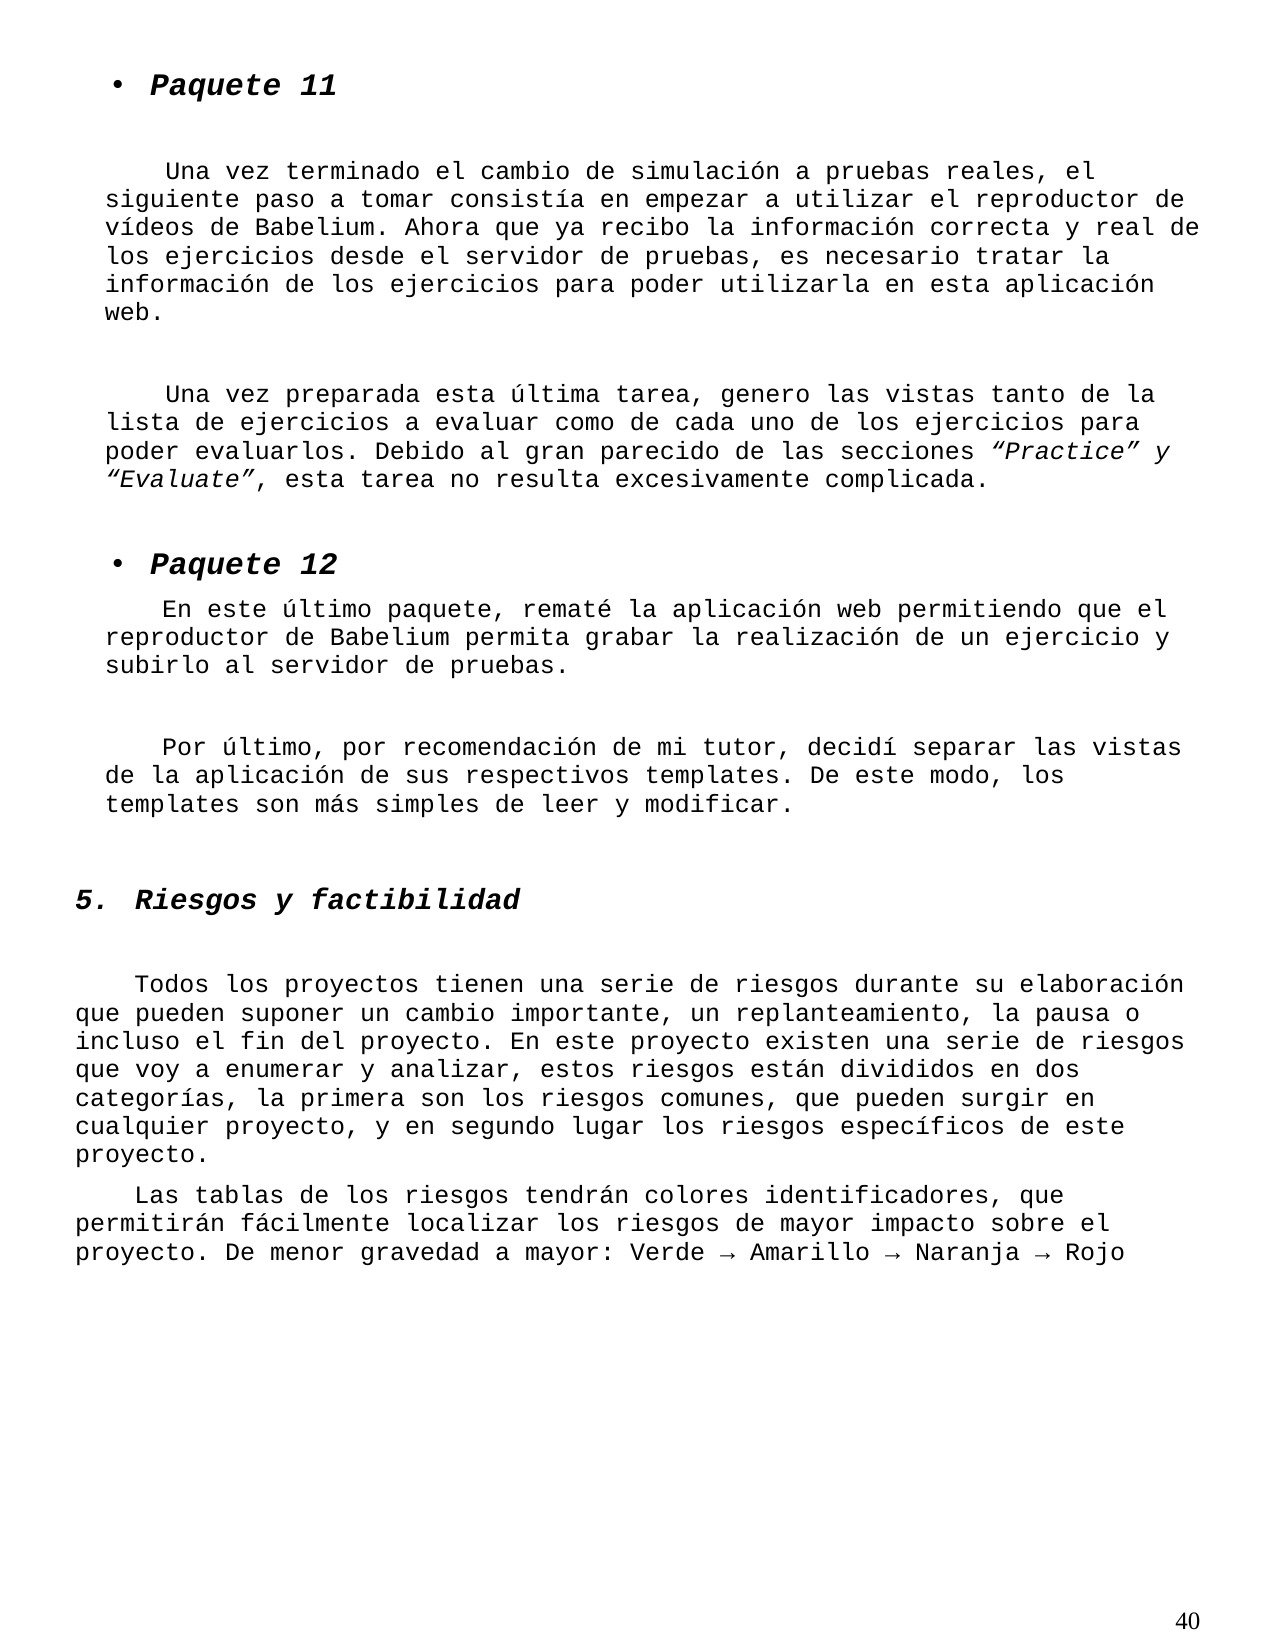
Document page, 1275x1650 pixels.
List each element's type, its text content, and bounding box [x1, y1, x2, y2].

list Paquete 11 [112, 69, 1200, 105]
subtitle Riesgos y factibilidad [75, 885, 1200, 918]
text Todos los proyectos tienen una serie de riesgos durante su elaboración que pueden suponer un cambio importante, un replanteamiento, la pausa o incluso el fin del proyecto. En este proyecto existen una serie de riesgos que voy a enumerar y analizar, estos riesgos están divididos en dos categorías, la primera son los riesgos comunes, que pueden surgir en cualquier proyecto, y en segundo lugar los riesgos específicos de este proyecto. [75, 972, 1200, 1170]
text Las tablas de los riesgos tendrán colores identificadores, que permitirán fácilmente localizar los riesgos de mayor impacto sobre el proyecto. De menor gravedad a mayor: Verde → Amarillo → Naranja → Rojo [75, 1183, 1200, 1268]
list Paquete 12 [112, 548, 1200, 584]
text Una vez preparada esta última tarea, genero las vistas tanto de la lista de ejercicios a evaluar como de cada uno de los ejercicios para poder evaluarlos. Debido al gran parecido de las secciones “Practice” y “Evaluate”, esta tarea no resulta excesivamente complicada. [104, 382, 1200, 495]
text Por último, por recomendación de mi tutor, decidí separar las vistas de la aplicación de sus respectivos templates. De este modo, los templates son más simples de leer y modificar. [104, 734, 1200, 819]
text Una vez terminado el cambio de simulación a pruebas reales, el siguiente paso a tomar consistía en empezar a utilizar el reproductor de vídeos de Babelium. Ahora que ya recibo la información correcta y real de los ejercicios desde el servidor de pruebas, es necesario tratar la información de los ejercicios para poder utilizarla en esta aplicación web. [104, 158, 1200, 328]
text En este último paquete, rematé la aplicación web permitiendo que el reproductor de Babelium permita grabar la realización de un ejercicio y subirlo al servidor de pruebas. [104, 596, 1200, 681]
